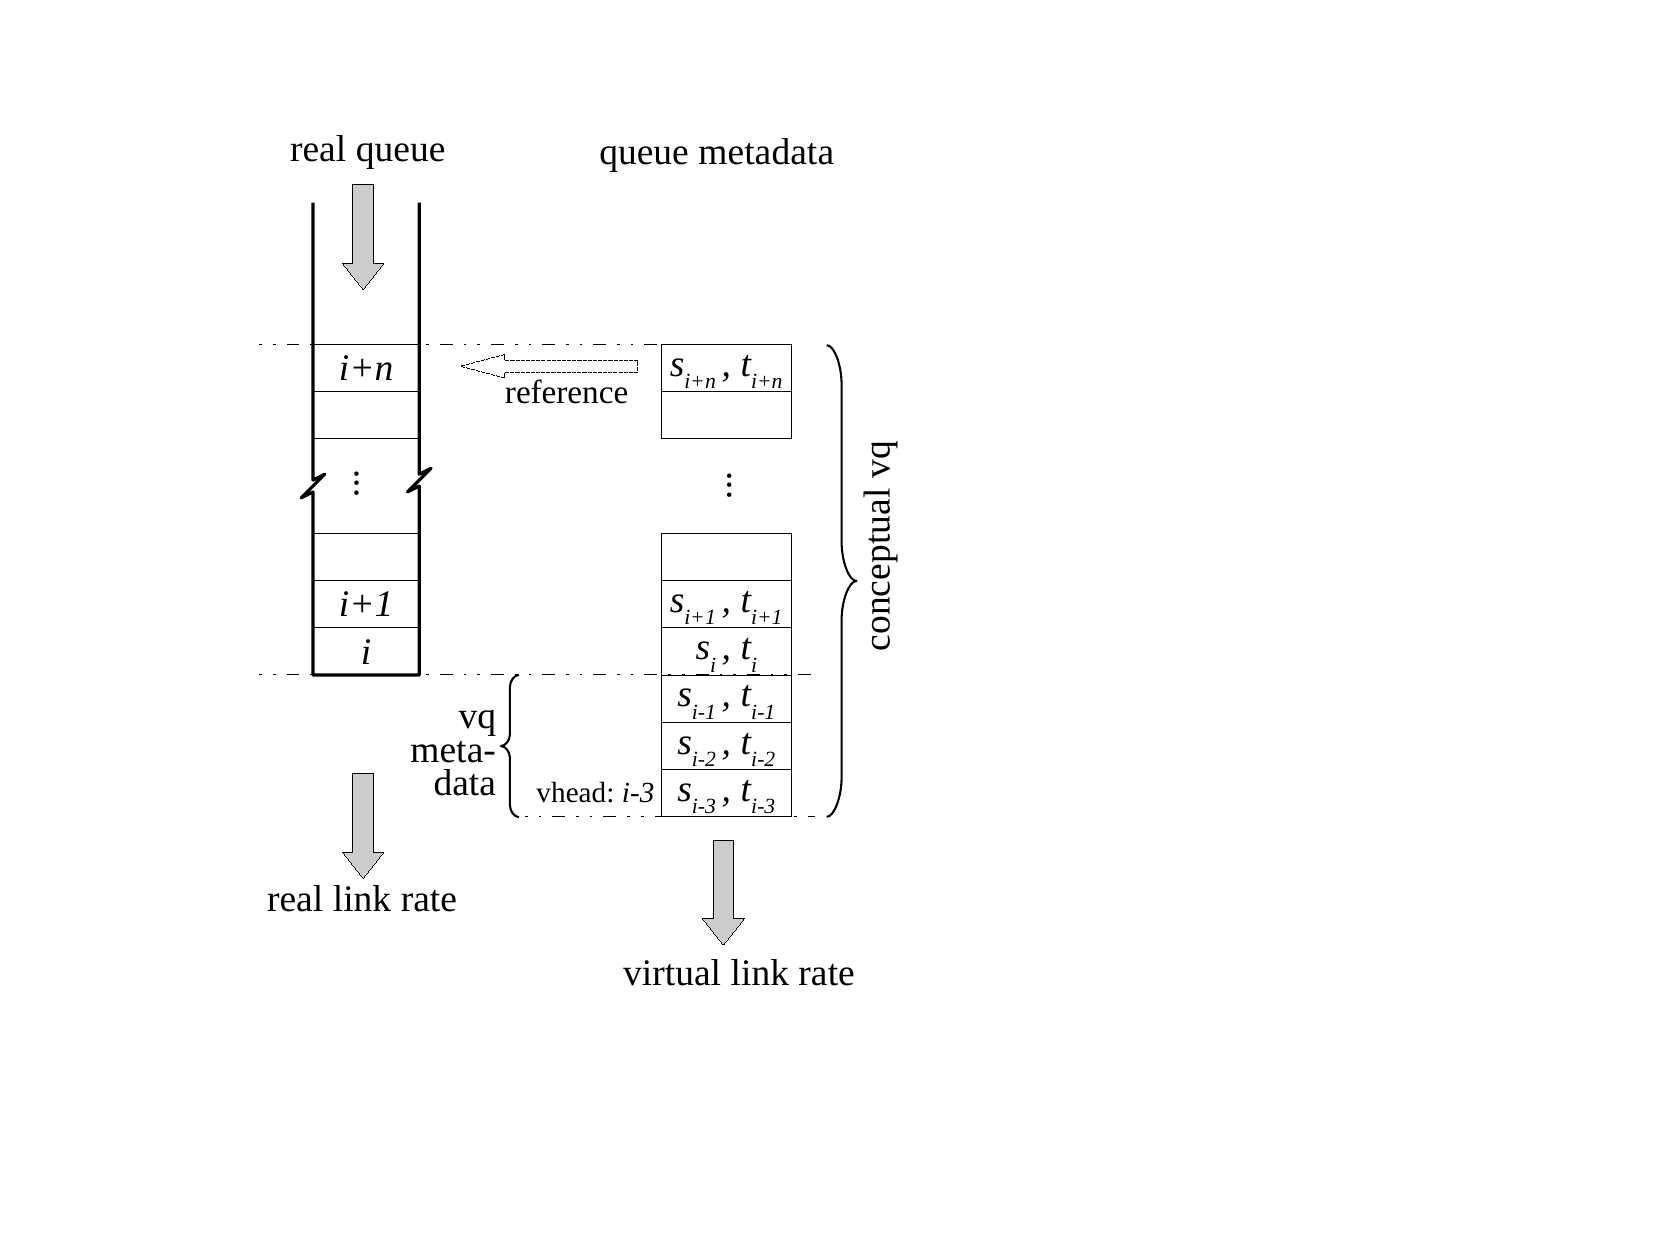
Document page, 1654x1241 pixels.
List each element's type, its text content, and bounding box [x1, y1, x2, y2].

text_box reference [490, 366, 644, 418]
text_box [702, 840, 745, 944]
text_box [342, 773, 384, 879]
text_box si+n , ti+n [661, 344, 792, 391]
text_box real link rate [252, 871, 473, 928]
text_box virtual link rate [608, 944, 871, 1002]
text_box i+n [315, 344, 417, 391]
text_box i+1 [315, 581, 417, 627]
text_box [661, 533, 792, 581]
text_box si-2 , ti-2 [661, 722, 792, 769]
text_box [315, 533, 417, 581]
text_box vq meta- data [395, 695, 512, 818]
text_box real queue [275, 121, 461, 178]
text_box si , ti [661, 627, 792, 675]
text_box [342, 184, 384, 290]
text_box ... [699, 456, 769, 515]
text_box conceptual vq [848, 426, 906, 667]
text_box i [315, 627, 417, 673]
text_box [661, 391, 792, 439]
text_box vhead: i-3 [521, 769, 661, 817]
text_box [315, 391, 417, 439]
text_box si-3 , ti-3 [661, 769, 792, 817]
text_box queue metadata [584, 124, 850, 181]
text_box si+1 , ti+1 [661, 581, 792, 627]
text_box ... [339, 454, 396, 513]
text_box si-1 , ti-1 [661, 675, 792, 722]
